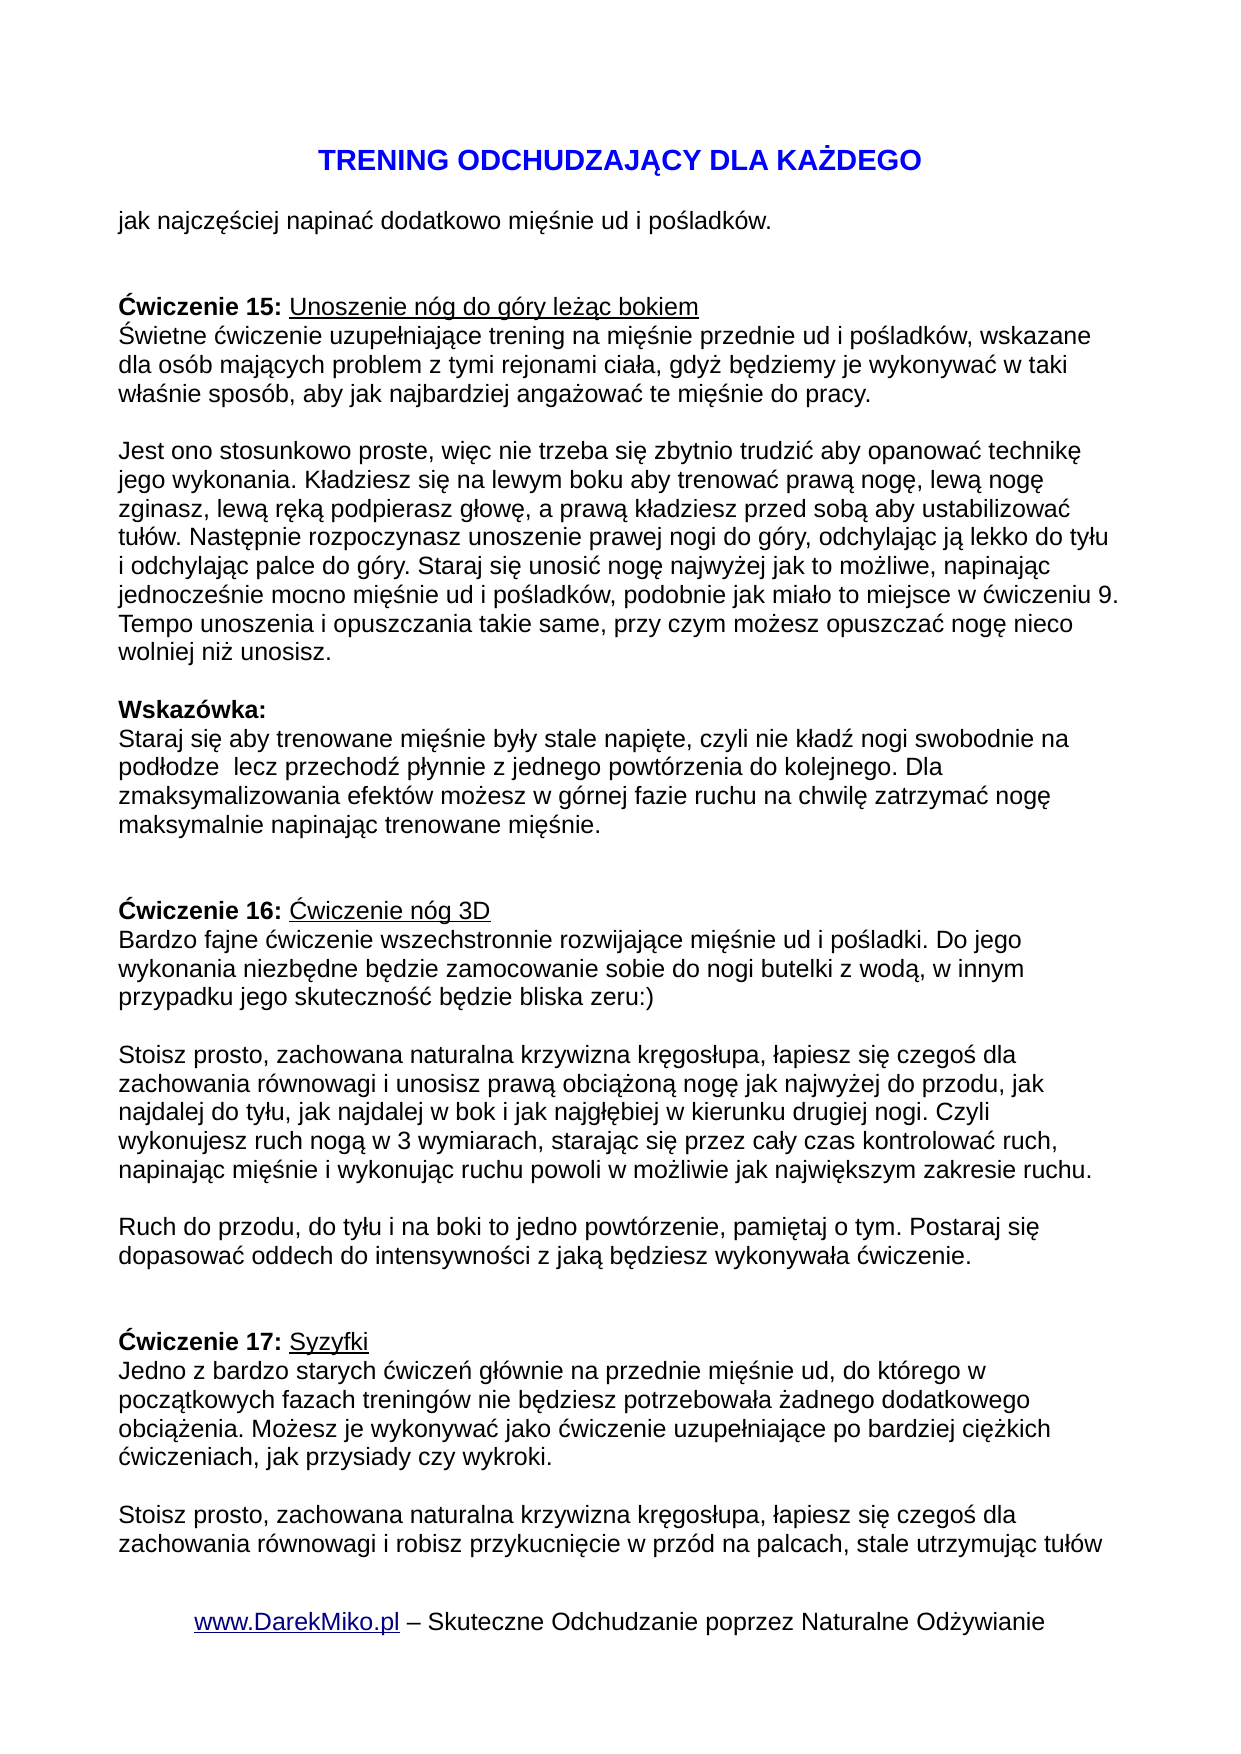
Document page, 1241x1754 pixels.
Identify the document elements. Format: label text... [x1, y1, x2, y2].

text Ćwiczenie 17: Syzyfki [118, 1327, 1122, 1356]
text Staraj się aby trenowane mięśnie były stale napięte, czyli nie kładź nogi swobodnie na podłodze lecz przechodź płynnie z jednego powtórzenia do kolejnego. Dla zmaksymalizowania efektów możesz w górnej fazie ruchu na chwilę zatrzymać nogę maksymalnie napinając trenowane mięśnie. [118, 724, 1122, 839]
text jak najczęściej napinać dodatkowo mięśnie ud i pośladków. [118, 206, 1122, 235]
text Ćwiczenie 16: Ćwiczenie nóg 3D [118, 896, 1122, 925]
text Wskazówka: [118, 695, 1122, 724]
text Jedno z bardzo starych ćwiczeń głównie na przednie mięśnie ud, do którego w początkowych fazach treningów nie będziesz potrzebowała żadnego dodatkowego obciążenia. Możesz je wykonywać jako ćwiczenie uzupełniające po bardziej ciężkich ćwiczeniach, jak przysiady czy wykroki. [118, 1356, 1122, 1471]
text Stoisz prosto, zachowana naturalna krzywizna kręgosłupa, łapiesz się czegoś dla zachowania równowagi i unosisz prawą obciążoną nogę jak najwyżej do przodu, jak najdalej do tyłu, jak najdalej w bok i jak najgłębiej w kierunku drugiej nogi. Czyli wykonujesz ruch nogą w 3 wymiarach, starając się przez cały czas kontrolować ruch, napinając mięśnie i wykonując ruchu powoli w możliwie jak największym zakresie ruchu. [118, 1040, 1122, 1184]
text Ruch do przodu, do tyłu i na boki to jedno powtórzenie, pamiętaj o tym. Postaraj się dopasować oddech do intensywności z jaką będziesz wykonywała ćwiczenie. [118, 1212, 1122, 1270]
text Stoisz prosto, zachowana naturalna krzywizna kręgosłupa, łapiesz się czegoś dla zachowania równowagi i robisz przykucnięcie w przód na palcach, stale utrzymując tułów [118, 1500, 1122, 1557]
text Jest ono stosunkowo proste, więc nie trzeba się zbytnio trudzić aby opanować technikę jego wykonania. Kładziesz się na lewym boku aby trenować prawą nogę, lewą nogę zginasz, lewą ręką podpierasz głowę, a prawą kładziesz przed sobą aby ustabilizować tułów. Następnie rozpoczynasz unoszenie prawej nogi do góry, odchylając ją lekko do tyłu i odchylając palce do góry. Staraj się unosić nogę najwyżej jak to możliwe, napinając jednocześnie mocno mięśnie ud i pośladków, podobnie jak miało to miejsce w ćwiczeniu 9. Tempo unoszenia i opuszczania takie same, przy czym możesz opuszczać nogę nieco wolniej niż unosisz. [118, 436, 1122, 666]
text Świetne ćwiczenie uzupełniające trening na mięśnie przednie ud i pośladków, wskazane dla osób mających problem z tymi rejonami ciała, gdyż będziemy je wykonywać w taki właśnie sposób, aby jak najbardziej angażować te mięśnie do pracy. [118, 321, 1122, 407]
text Ćwiczenie 15: Unoszenie nóg do góry leżąc bokiem [118, 292, 1122, 321]
text Bardzo fajne ćwiczenie wszechstronnie rozwijające mięśnie ud i pośladki. Do jego wykonania niezbędne będzie zamocowanie sobie do nogi butelki z wodą, w innym przypadku jego skuteczność będzie bliska zeru:) [118, 925, 1122, 1011]
